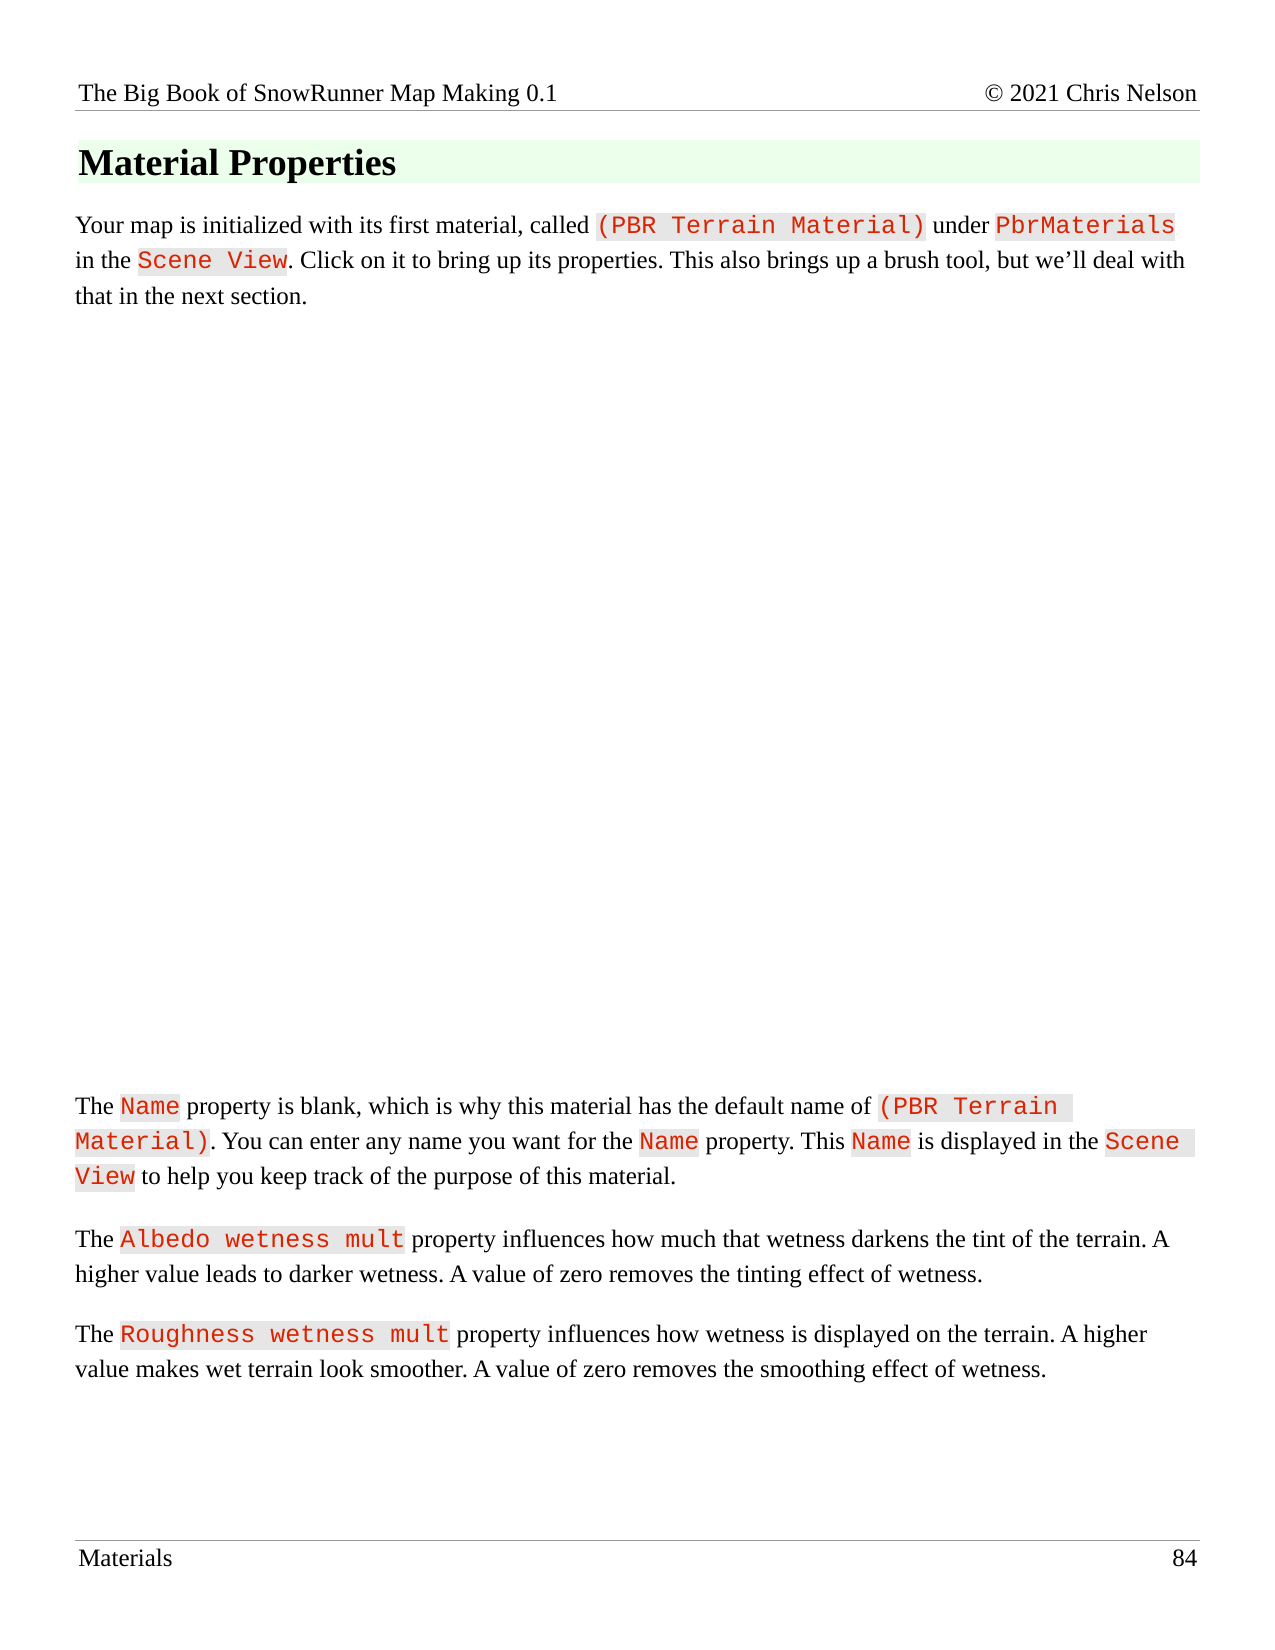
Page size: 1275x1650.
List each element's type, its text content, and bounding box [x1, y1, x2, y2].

text The Name property is blank, which is why this material has the default name of (PBR Terrain Material). You can enter any name you want for the Name property. This Name is displayed in the Scene View to help you keep track of the purpose of this material. [75, 1091, 1200, 1192]
text The Albedo wetness mult property influences how much that wetness darkens the tint of the terrain. A higher value leads to darker wetness. A value of zero removes the tinting effect of wetness. [75, 1224, 1200, 1288]
text Your map is initialized with its first material, called (PBR Terrain Material) under PbrMaterials in the Scene View. Click on it to bring up its properties. This also brings up a brush tool, but we’ll deal with that in the next section. [75, 211, 1200, 309]
text The Roughness wetness mult property influences how wetness is displayed on the terrain. A higher value makes wet terrain look smoother. A value of zero removes the smoothing effect of wetness. [75, 1319, 1200, 1383]
subtitle Material Properties [78, 140, 1200, 183]
